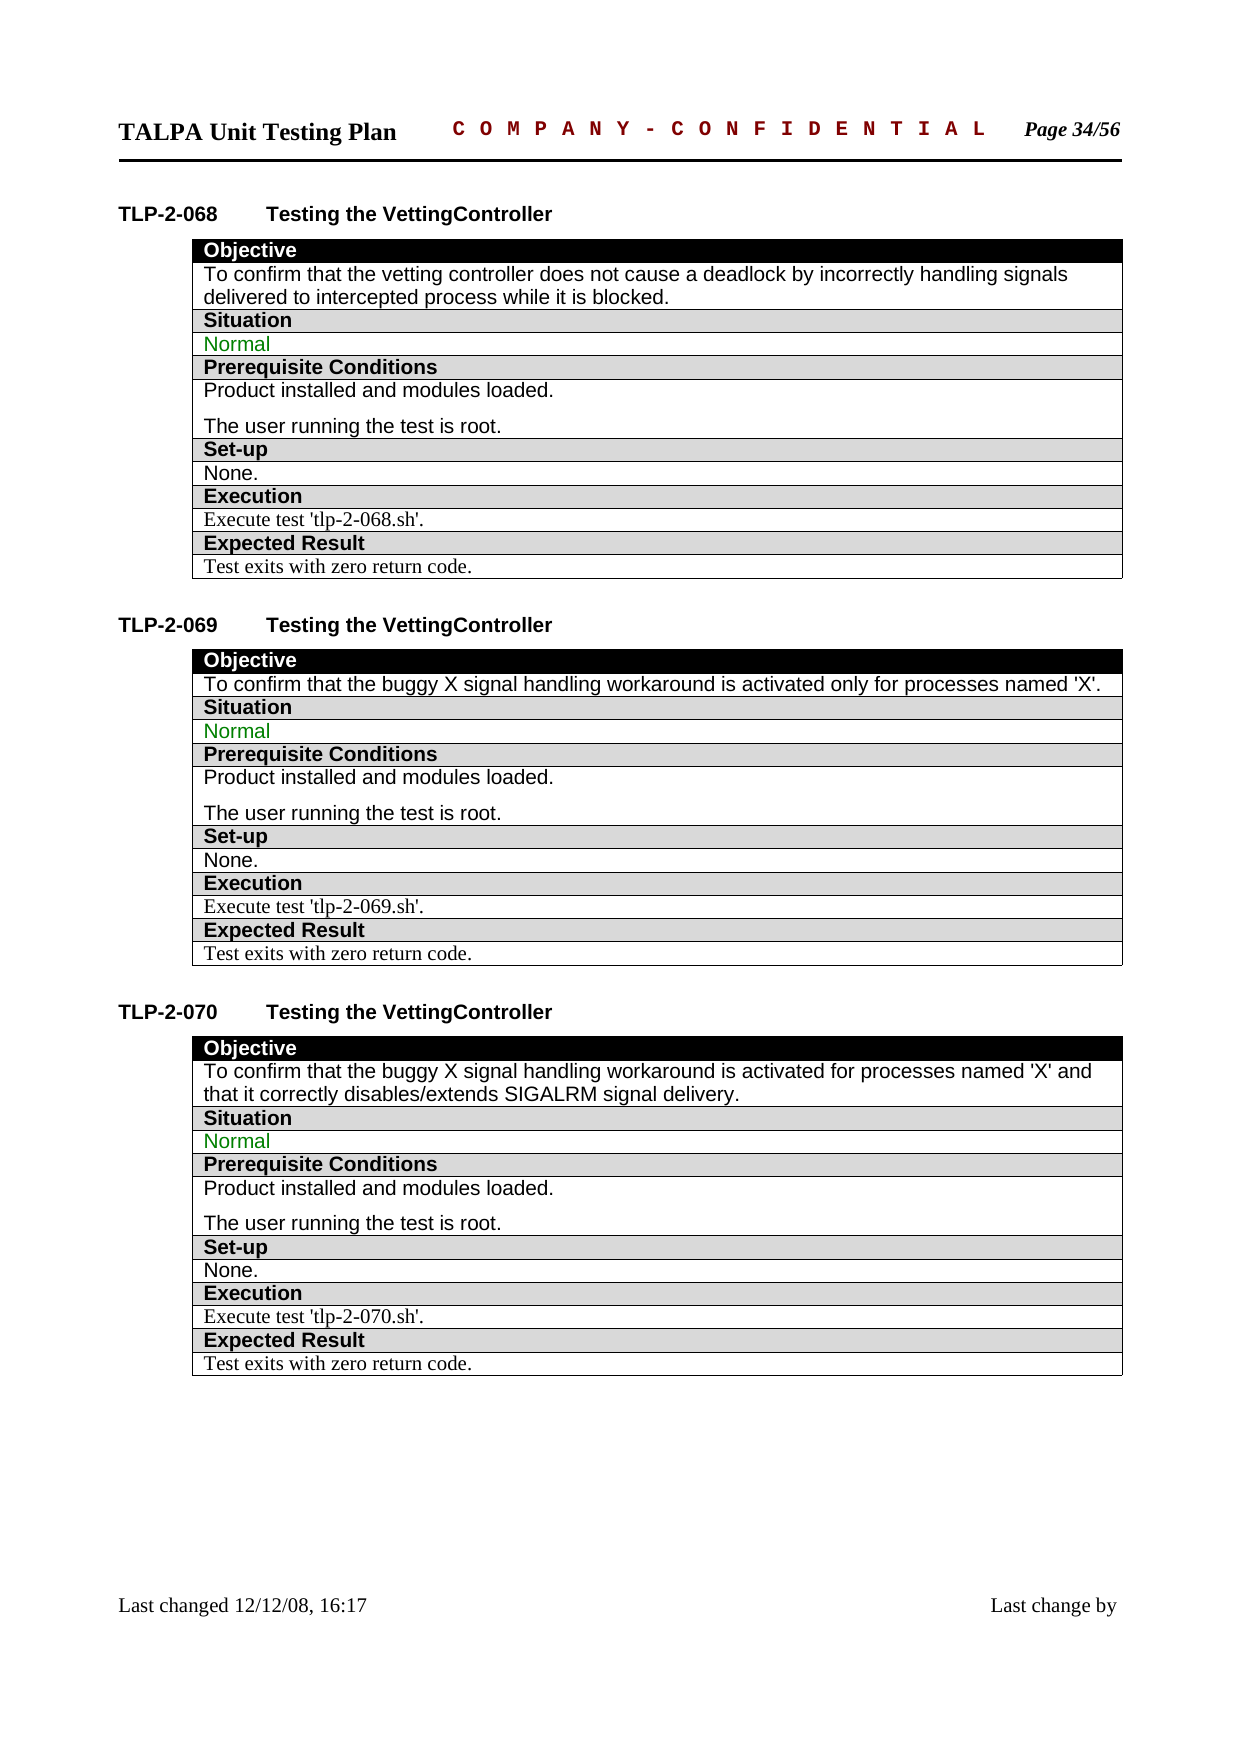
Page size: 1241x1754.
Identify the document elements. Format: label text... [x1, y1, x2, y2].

table_cell To confirm that the vetting controller does not cause a deadlock by incorrectly handling signals delivered to intercepted process while it is blocked. [193, 263, 1122, 309]
table_cell Expected Result [193, 532, 1122, 554]
table_cell Expected Result [193, 1329, 1122, 1352]
table_cell Situation [193, 1107, 1122, 1130]
table_header Objective [193, 1037, 1122, 1060]
table_cell Product installed and modules loaded. The user running the test is root. [193, 380, 1122, 438]
table_cell None. [193, 462, 1122, 485]
table_cell Situation [193, 697, 1122, 719]
table_cell Product installed and modules loaded. The user running the test is root. [193, 767, 1122, 825]
table_cell Set-up [193, 826, 1122, 848]
table_cell Execution [193, 873, 1122, 895]
table_cell Prerequisite Conditions [193, 1154, 1122, 1176]
table_cell Test exits with zero return code. [193, 555, 1122, 578]
table_cell None. [193, 1260, 1122, 1282]
table_cell Test exits with zero return code. [193, 1353, 1122, 1375]
table_cell Set-up [193, 1236, 1122, 1259]
text TLP-2-068 Testing the VettingController [118, 203, 1122, 226]
table_cell Expected Result [193, 919, 1122, 941]
table_cell Set-up [193, 439, 1122, 461]
table_cell Execute test 'tlp-2-068.sh'. [193, 509, 1122, 531]
table_cell Prerequisite Conditions [193, 356, 1122, 379]
text TLP-2-070 Testing the VettingController [118, 1000, 1122, 1024]
table_cell Execution [193, 486, 1122, 508]
table_cell Normal [193, 720, 1122, 743]
table_header Objective [193, 650, 1122, 673]
table_cell Normal [193, 1131, 1122, 1153]
table_cell To confirm that the buggy X signal handling workaround is activated for processes named 'X' and that it correctly disables/extends SIGALRM signal delivery. [193, 1061, 1122, 1106]
table_cell To confirm that the buggy X signal handling workaround is activated only for processes named 'X'. [193, 674, 1122, 696]
table_cell Situation [193, 310, 1122, 332]
text TLP-2-069 Testing the VettingController [118, 613, 1122, 637]
table_cell Execute test 'tlp-2-070.sh'. [193, 1306, 1122, 1328]
table_header Objective [193, 240, 1122, 262]
table_cell Execution [193, 1283, 1122, 1305]
table_cell Normal [193, 333, 1122, 355]
table_cell Test exits with zero return code. [193, 942, 1122, 965]
table_cell Prerequisite Conditions [193, 744, 1122, 766]
table_cell None. [193, 849, 1122, 872]
table_cell Execute test 'tlp-2-069.sh'. [193, 896, 1122, 918]
table_cell Product installed and modules loaded. The user running the test is root. [193, 1177, 1122, 1235]
